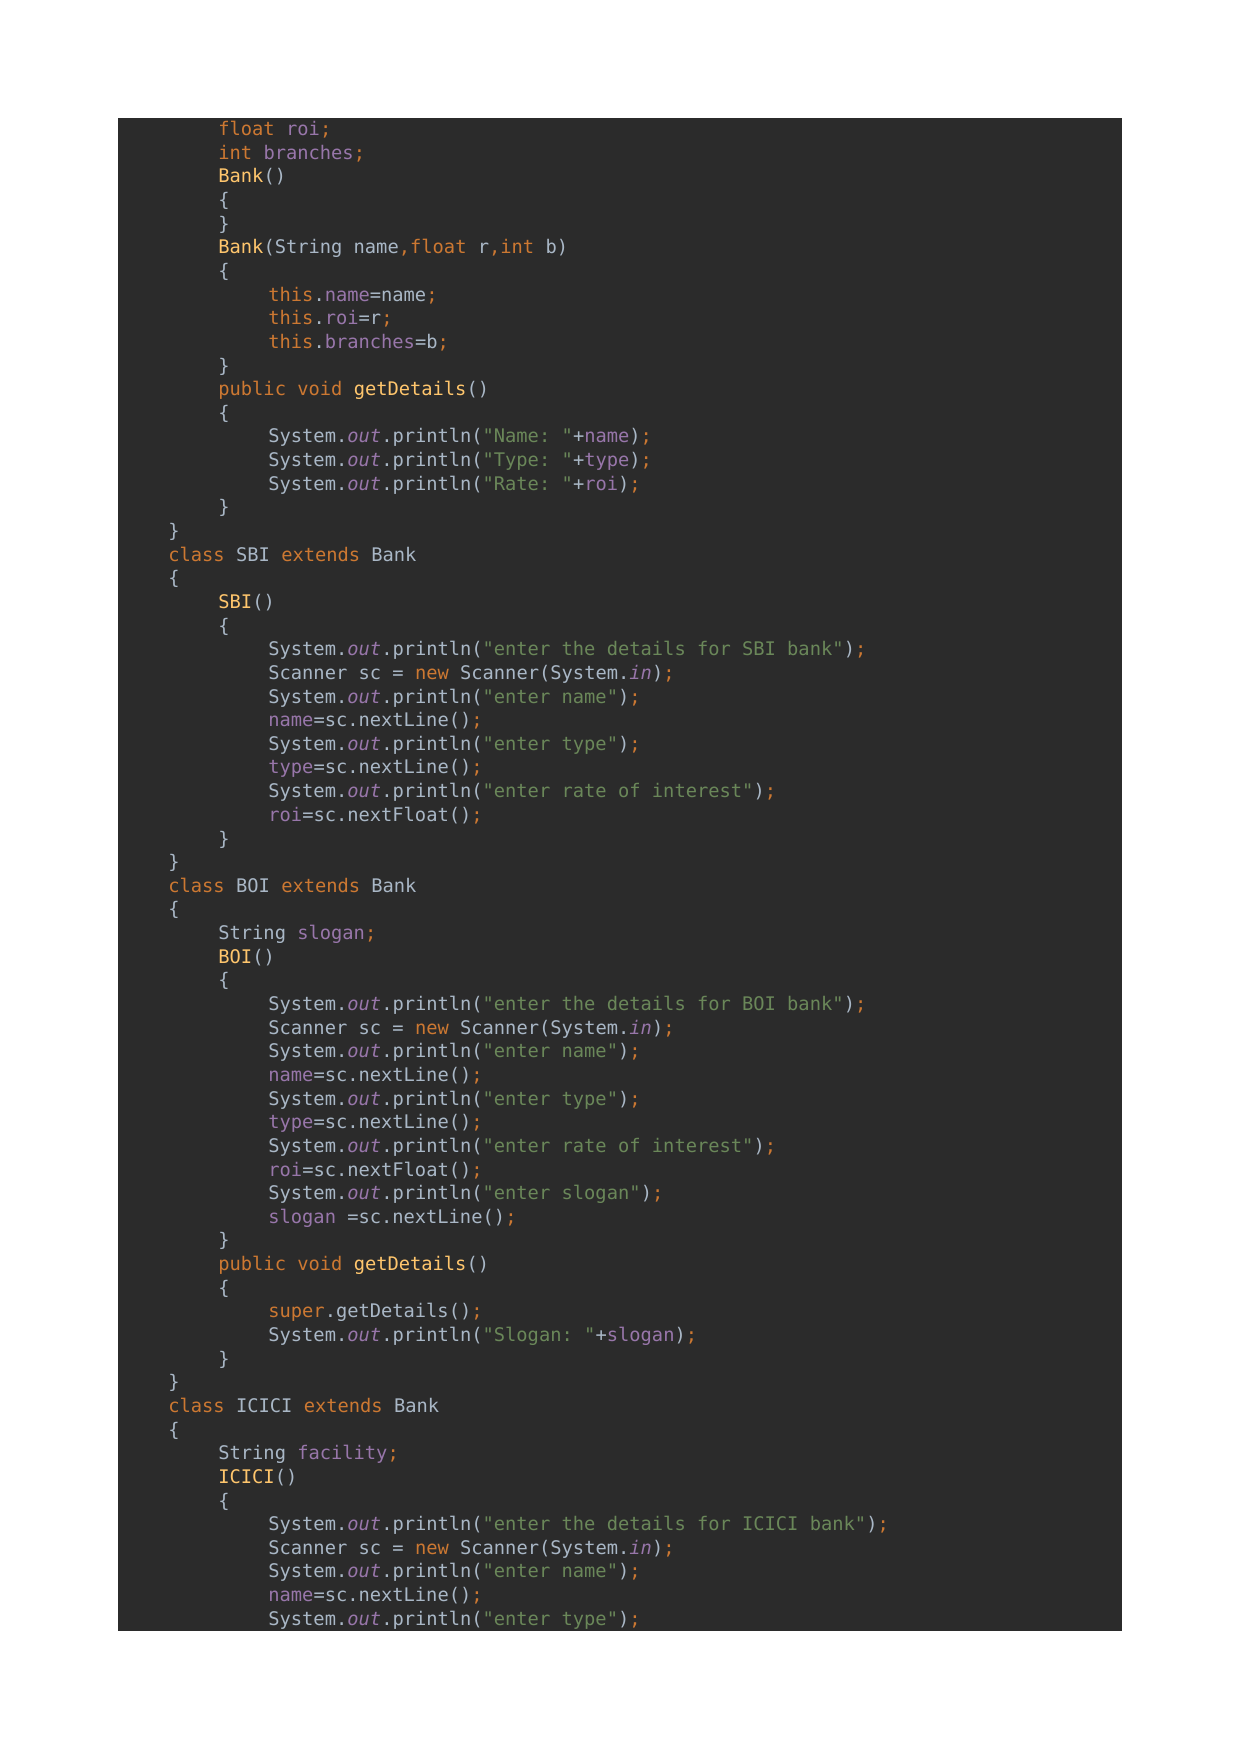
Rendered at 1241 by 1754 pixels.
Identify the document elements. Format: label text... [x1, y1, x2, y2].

text String facility; [118, 1442, 1122, 1466]
text roi=sc.nextFloat(); [118, 1158, 1122, 1182]
text { [118, 615, 1122, 638]
text { [118, 1277, 1122, 1300]
text int branches; [118, 142, 1122, 165]
text class ICICI extends Bank [118, 1395, 1122, 1419]
text System.out.println("Slogan: "+slogan); [118, 1324, 1122, 1348]
text System.out.println("enter name"); [118, 686, 1122, 709]
text System.out.println("Name: "+name); [118, 426, 1122, 449]
text } [118, 1229, 1122, 1253]
text ICICI() [118, 1466, 1122, 1489]
text { [118, 898, 1122, 922]
text type=sc.nextLine(); [118, 1111, 1122, 1135]
text { [118, 189, 1122, 213]
text this.name=name; [118, 284, 1122, 307]
text public void getDetails() [118, 378, 1122, 402]
text SBI() [118, 591, 1122, 615]
text class BOI extends Bank [118, 875, 1122, 898]
text System.out.println("Type: "+type); [118, 449, 1122, 473]
text this.branches=b; [118, 331, 1122, 354]
text } [118, 827, 1122, 851]
text type=sc.nextLine(); [118, 757, 1122, 780]
text System.out.println("enter name"); [118, 1561, 1122, 1584]
text System.out.println("enter type"); [118, 1088, 1122, 1111]
text { [118, 567, 1122, 591]
text System.out.println("enter rate of interest"); [118, 1135, 1122, 1158]
text System.out.println("enter the details for ICICI bank"); [118, 1513, 1122, 1537]
text super.getDetails(); [118, 1300, 1122, 1324]
text BOI() [118, 946, 1122, 969]
text } [118, 496, 1122, 520]
text float roi; [118, 118, 1122, 142]
text } [118, 213, 1122, 236]
text { [118, 969, 1122, 993]
text name=sc.nextLine(); [118, 709, 1122, 733]
text String slogan; [118, 922, 1122, 946]
text } [118, 1371, 1122, 1395]
text } [118, 851, 1122, 875]
text } [118, 354, 1122, 378]
text Bank(String name,float r,int b) [118, 236, 1122, 260]
text System.out.println("enter the details for BOI bank"); [118, 993, 1122, 1017]
text { [118, 1489, 1122, 1513]
text System.out.println("enter slogan"); [118, 1182, 1122, 1206]
text System.out.println("Rate: "+roi); [118, 473, 1122, 496]
text System.out.println("enter name"); [118, 1040, 1122, 1064]
text System.out.println("enter type"); [118, 733, 1122, 757]
text roi=sc.nextFloat(); [118, 804, 1122, 827]
text name=sc.nextLine(); [118, 1064, 1122, 1088]
text } [118, 1348, 1122, 1371]
text { [118, 1419, 1122, 1442]
text class SBI extends Bank [118, 544, 1122, 567]
text name=sc.nextLine(); [118, 1584, 1122, 1608]
text slogan =sc.nextLine(); [118, 1206, 1122, 1229]
text { [118, 260, 1122, 284]
text Bank() [118, 165, 1122, 189]
text Scanner sc = new Scanner(System.in); [118, 662, 1122, 686]
text public void getDetails() [118, 1253, 1122, 1277]
text System.out.println("enter type"); [118, 1608, 1122, 1631]
text } [118, 520, 1122, 544]
text Scanner sc = new Scanner(System.in); [118, 1537, 1122, 1561]
text System.out.println("enter the details for SBI bank"); [118, 638, 1122, 662]
text { [118, 402, 1122, 426]
text Scanner sc = new Scanner(System.in); [118, 1017, 1122, 1040]
text this.roi=r; [118, 307, 1122, 331]
text System.out.println("enter rate of interest"); [118, 780, 1122, 804]
